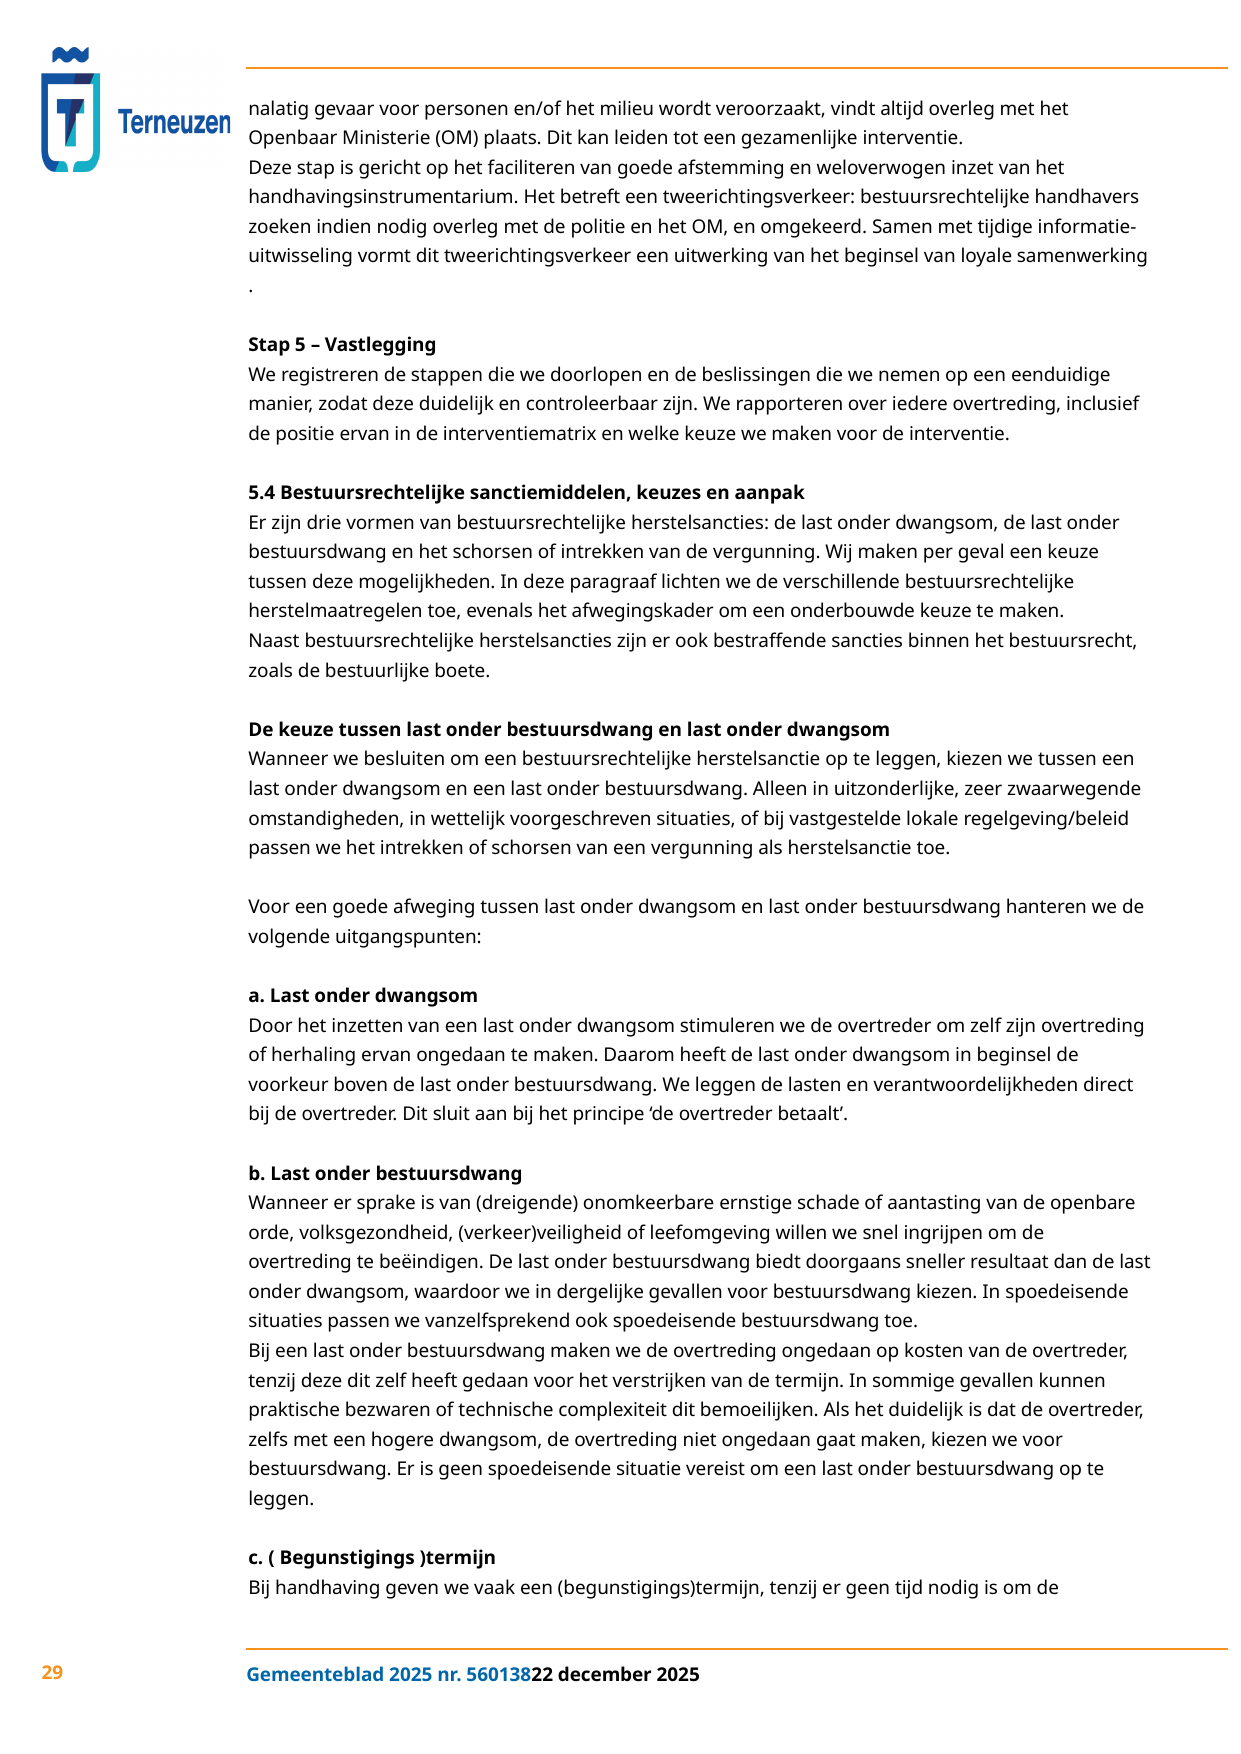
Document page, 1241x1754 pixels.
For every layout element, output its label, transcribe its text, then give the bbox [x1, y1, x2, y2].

text Bij een last onder bestuursdwang maken we de overtreding ongedaan op kosten van de overtreder, tenzij deze dit zelf heeft gedaan voor het verstrijken van de termijn. In sommige gevallen kunnen praktische bezwaren of technische complexiteit dit bemoeilijken. Als het duidelijk is dat de overtreder, zelfs met een hogere dwangsom, de overtreding niet ongedaan gaat maken, kiezen we voor bestuursdwang. Er is geen spoedeisende situatie vereist om een last onder bestuursdwang op te leggen. [248, 1337, 1152, 1511]
picture [41, 47, 231, 172]
text Bij handhaving geven we vaak een (begunstigings)termijn, tenzij er geen tijd nodig is om de [248, 1574, 1152, 1600]
text b. Last onder bestuursdwang [248, 1160, 1152, 1186]
text a. Last onder dwangsom [248, 982, 1152, 1008]
text We registreren de stappen die we doorlopen en de beslissingen die we nemen op een eenduidige manier, zodat deze duidelijk en controleerbaar zijn. We rapporteren over iedere overtreding, inclusief de positie ervan in de interventiematrix en welke keuze we maken voor de interventie. [248, 361, 1152, 446]
text Wanneer we besluiten om een bestuursrechtelijke herstelsanctie op te leggen, kiezen we tussen een last onder dwangsom en een last onder bestuursdwang. Alleen in uitzonderlijke, zeer zwaarwegende omstandigheden, in wettelijk voorgeschreven situaties, of bij vastgestelde lokale regelgeving/beleid passen we het intrekken of schorsen van een vergunning als herstelsanctie toe. [248, 746, 1152, 860]
text Voor een goede afweging tussen last onder dwangsom en last onder bestuursdwang hanteren we de volgende uitgangspunten: [248, 893, 1152, 949]
text Stap 5 – Vastlegging [248, 331, 1152, 357]
text Door het inzetten van een last onder dwangsom stimuleren we de overtreder om zelf zijn overtreding of herhaling ervan ongedaan te maken. Daarom heeft de last onder dwangsom in beginsel de voorkeur boven de last onder bestuursdwang. We leggen de lasten en verantwoordelijkheden direct bij de overtreder. Dit sluit aan bij het principe ‘de overtreder betaalt’. [248, 1012, 1152, 1126]
text 5.4 Bestuursrechtelijke sanctiemiddelen, keuzes en aanpak [248, 479, 1152, 505]
text c. ( Begunstigings )termijn [248, 1544, 1152, 1570]
text De keuze tussen last onder bestuursdwang en last onder dwangsom [248, 716, 1152, 742]
text Wanneer er sprake is van (dreigende) onomkeerbare ernstige schade of aantasting van de openbare orde, volksgezondheid, (verkeer)veiligheid of leefomgeving willen we snel ingrijpen om de overtreding te beëindigen. De last onder bestuursdwang biedt doorgaans sneller resultaat dan de last onder dwangsom, waardoor we in dergelijke gevallen voor bestuursdwang kiezen. In spoedeisende situaties passen we vanzelfsprekend ook spoedeisende bestuursdwang toe. [248, 1189, 1152, 1333]
text Deze stap is gericht op het faciliteren van goede afstemming en weloverwogen inzet van het handhavingsinstrumentarium. Het betreft een tweerichtingsverkeer: bestuursrechtelijke handhavers zoeken indien nodig overleg met de politie en het OM, en omgekeerd. Samen met tijdige informatie-uitwisseling vormt dit tweerichtingsverkeer een uitwerking van het beginsel van loyale samenwerking . [248, 154, 1152, 298]
text nalatig gevaar voor personen en/of het milieu wordt veroorzaakt, vindt altijd overleg met het Openbaar Ministerie (OM) plaats. Dit kan leiden tot een gezamenlijke interventie. [248, 95, 1152, 150]
text Er zijn drie vormen van bestuursrechtelijke herstelsancties: de last onder dwangsom, de last onder bestuursdwang en het schorsen of intrekken van de vergunning. Wij maken per geval een keuze tussen deze mogelijkheden. In deze paragraaf lichten we de verschillende bestuursrechtelijke herstelmaatregelen toe, evenals het afwegingskader om een onderbouwde keuze te maken. [248, 509, 1152, 623]
text Naast bestuursrechtelijke herstelsancties zijn er ook bestraffende sancties binnen het bestuursrecht, zoals de bestuurlijke boete. [248, 627, 1152, 683]
